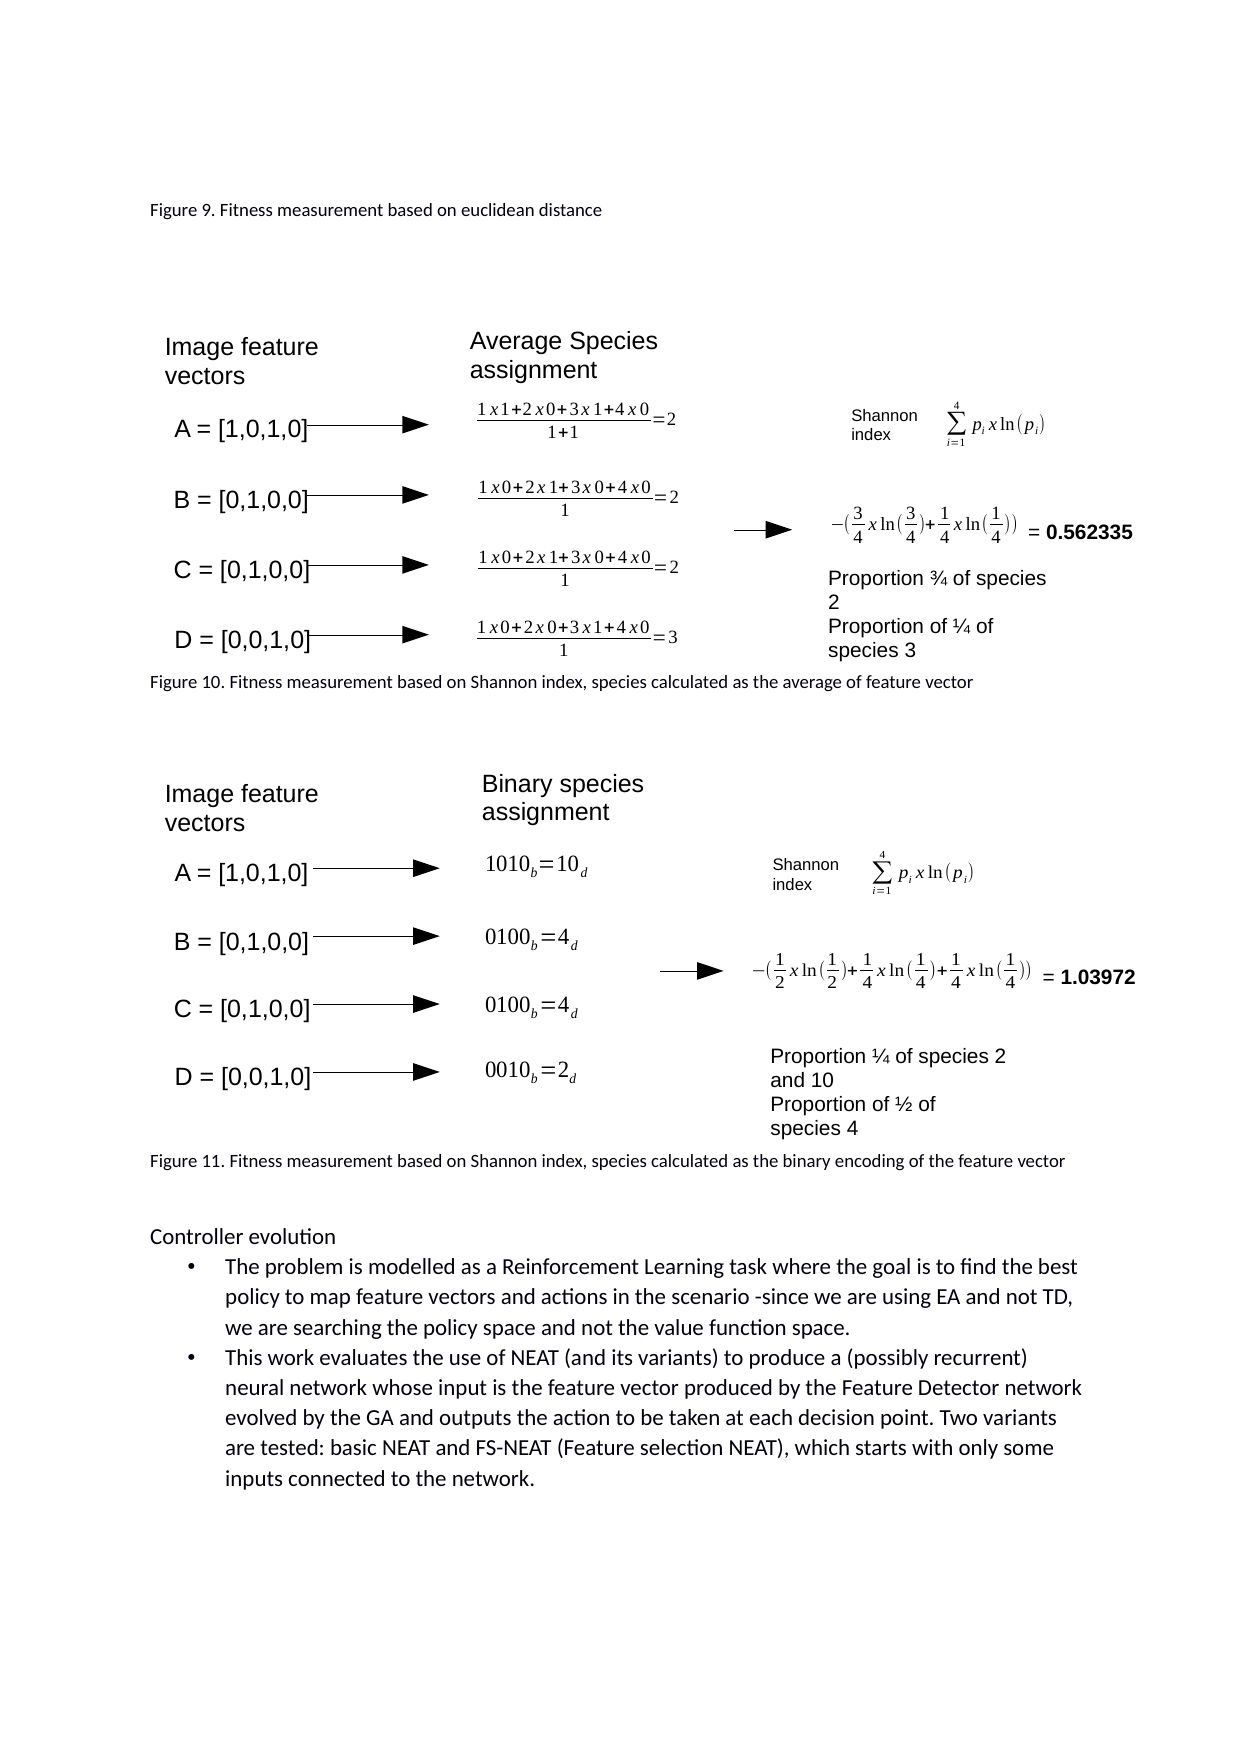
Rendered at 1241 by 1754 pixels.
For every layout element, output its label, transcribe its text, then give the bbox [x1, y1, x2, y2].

list The problem is modelled as a Reinforcement Learning task where the goal is to find the best policy to map feature vectors and actions in the scenario -since we are using EA and not TD, we are searching the policy space and not the value function space. [187, 1252, 1090, 1341]
text Controller evolution [150, 1222, 1090, 1250]
text Figure 9. Fitness measurement based on euclidean distance [150, 198, 1090, 221]
list This work evaluates the use of NEAT (and its variants) to produce a (possibly recurrent) neural network whose input is the feature vector produced by the Feature Detector network evolved by the GA and outputs the action to be taken at each decision point. Two variants are tested: basic NEAT and FS-NEAT (Feature selection NEAT), which starts with only some inputs connected to the network. [187, 1343, 1090, 1492]
text Figure 11. Fitness measurement based on Shannon index, species calculated as the binary encoding of the feature vector [150, 761, 1090, 1172]
text Figure 10. Fitness measurement based on Shannon index, species calculated as the average of feature vector [150, 318, 1090, 694]
